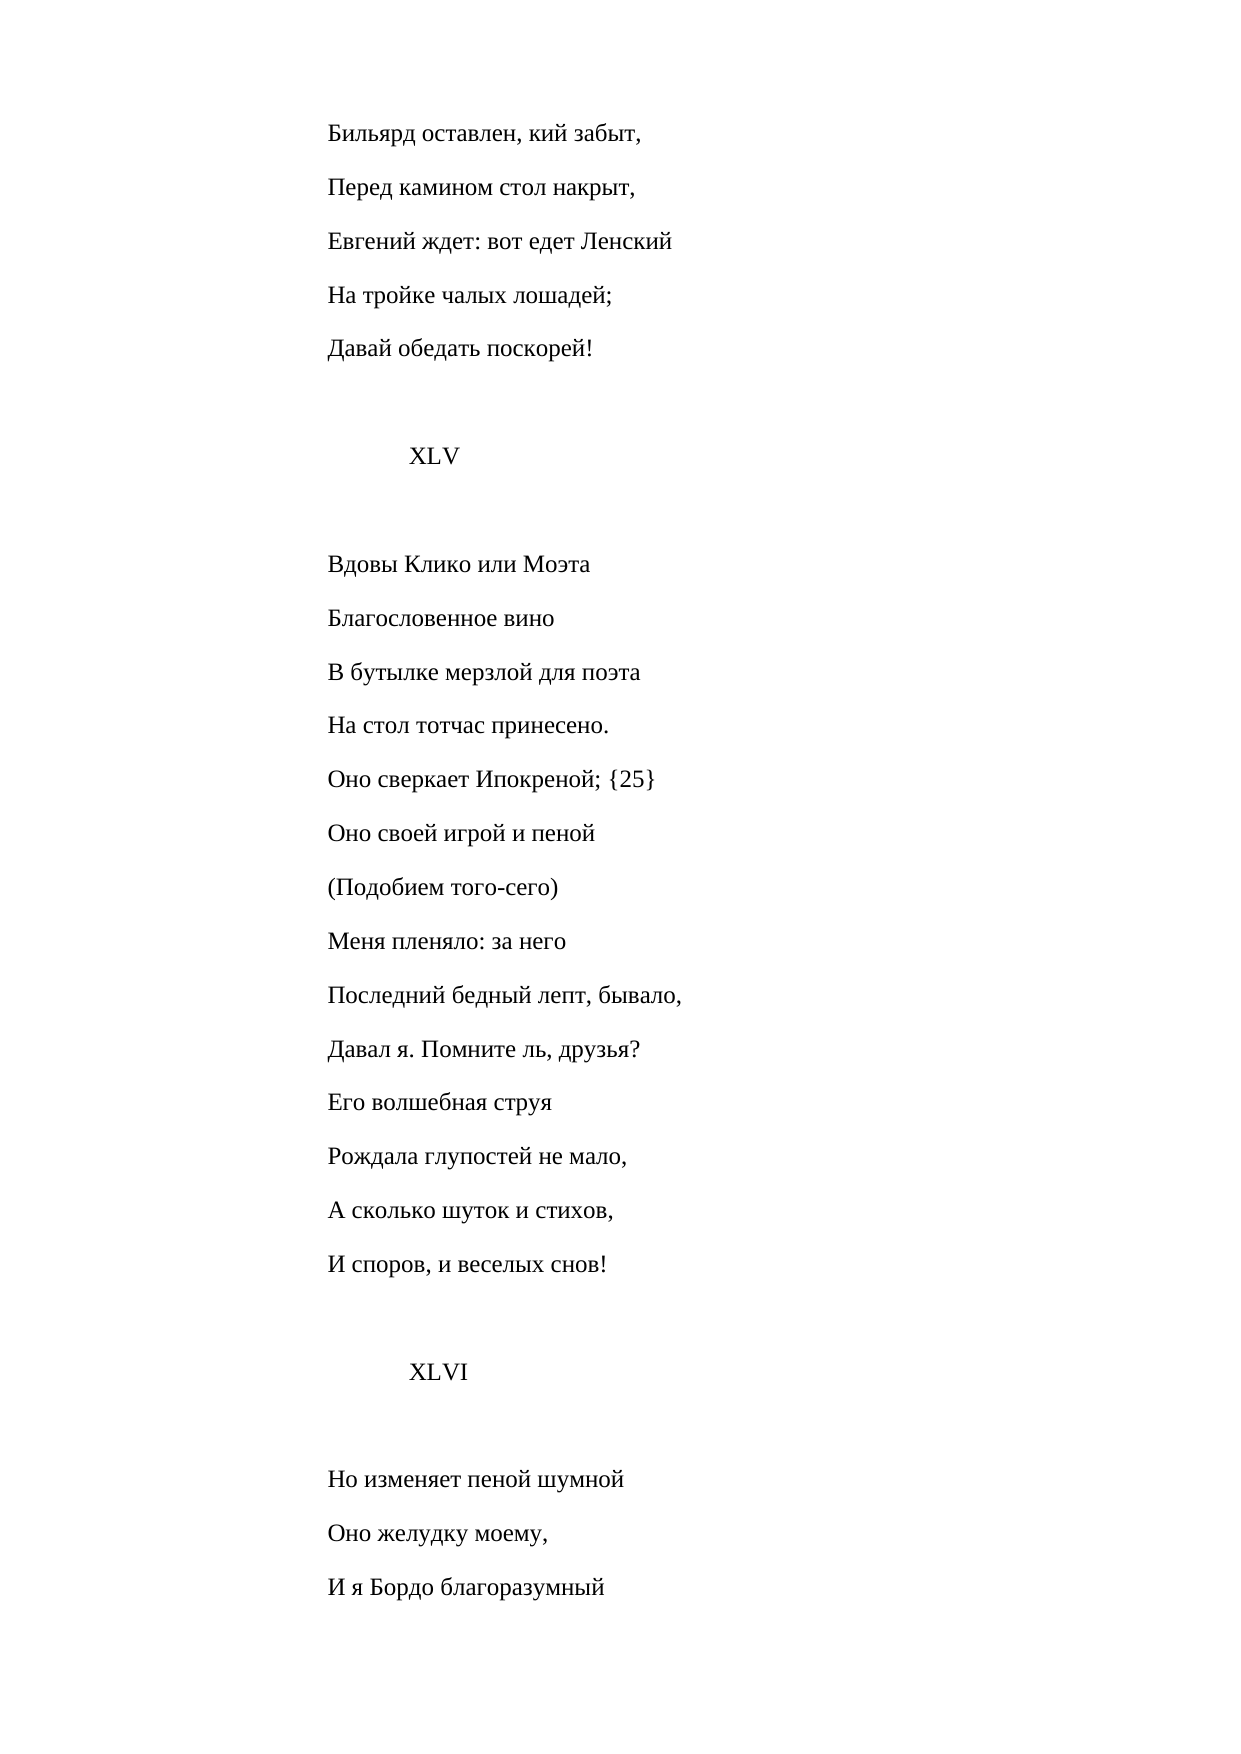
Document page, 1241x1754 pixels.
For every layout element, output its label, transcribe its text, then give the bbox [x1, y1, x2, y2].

text В бутылке мерзлой для поэта [177, 657, 1152, 685]
text Меня пленяло: за него [177, 926, 1152, 955]
text На стол тотчас принесено. [177, 711, 1152, 739]
text Бильярд оставлен, кий забыт, [177, 118, 1152, 147]
text Давал я. Помните ль, друзья? [177, 1034, 1152, 1062]
text А сколько шуток и стихов, [177, 1195, 1152, 1224]
text Оно сверкает Ипокреной; {25} [177, 764, 1152, 793]
text И я Бордо благоразумный [177, 1572, 1152, 1601]
text На тройке чалых лошадей; [177, 280, 1152, 308]
text Давай обедать поскорей! [177, 333, 1152, 362]
text Вдовы Клико или Моэта [177, 549, 1152, 578]
text Оно своей игрой и пеной [177, 818, 1152, 847]
text (Подобием того-сего) [177, 872, 1152, 901]
text Но изменяет пеной шумной [177, 1464, 1152, 1493]
text И споров, и веселых снов! [177, 1249, 1152, 1278]
text Евгений ждет: вот едет Ленский [177, 226, 1152, 254]
text XLVI [177, 1357, 1152, 1386]
text XLV [177, 441, 1152, 470]
text Последний бедный лепт, бывало, [177, 980, 1152, 1008]
text Благословенное вино [177, 603, 1152, 632]
text Рождала глупостей не мало, [177, 1141, 1152, 1170]
text Его волшебная струя [177, 1087, 1152, 1116]
text Оно желудку моему, [177, 1518, 1152, 1547]
text Перед камином стол накрыт, [177, 172, 1152, 201]
